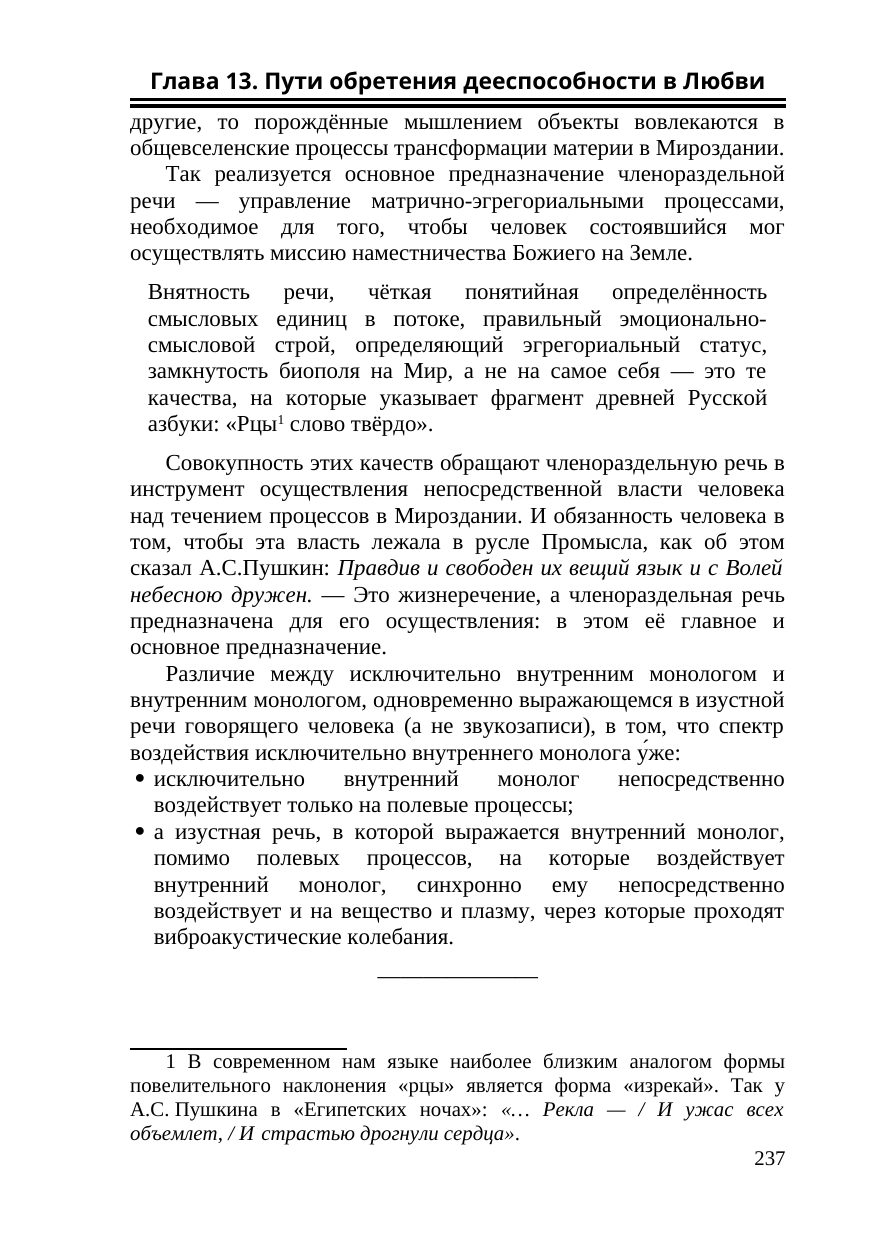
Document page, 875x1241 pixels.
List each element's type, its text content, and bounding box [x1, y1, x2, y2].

text другие, то порождённые мышлением объекты вовлекаются в общевселенские процессы трансформации материи в Мироздании. [130, 108, 786, 160]
list исключительно внутренний монолог непосредственно воздействует только на полевые процессы; [136, 765, 786, 818]
list а изустная речь, в которой выражается внутренний монолог, помимо полевых процессов, на которые воздействует внутренний монолог, синхронно ему непосредственно воздействует и на вещество и плазму, через которые проходят виброакустические колебания. [136, 818, 786, 950]
text Так реализуется основное предназначение членораздельной речи — управление матрично-эгрегориальными процессами, необходимое для того, чтобы человек состоявшийся мог осуществлять миссию наместничества Божиего на Земле. [130, 160, 786, 266]
text Внятность речи, чёткая понятийная определённость смысловых единиц в потоке, правильный эмоционально-смысловой строй, определяющий эгрегориальный статус, замкнутость биополя на Мир, а не на самое себя — это те качества, на которые указывает фрагмент древней Русской азбуки: «Рцы слово твёрдо». [148, 278, 768, 436]
text В современном нам языке наиболее близким аналогом формы повелительного наклонения «рцы» является форма «изрекай». Так у А.С. Пу­ш­кина в «Египетских ночах»: «… Рекла — / И ужас всех объемлет, / И страстью дрогнули сердца». [130, 1049, 786, 1145]
text ——————— [130, 962, 786, 988]
text Различие между исключительно внутренним монологом и внутренним монологом, одновременно выражающемся в изустной речи говорящего человека (а не звукозаписи), в том, что спектр воздействия исключительно внутреннего монолога у́же: [130, 660, 786, 765]
text Совокупность этих качеств обращают членораздельную речь в инструмент осуществления непосредственной власти человека над течением процессов в Мироздании. И обязанность человека в том, чтобы эта власть лежала в русле Промысла, как об этом сказал А.С.Пушкин: Правдив и свободен их вещий язык и с Волей небесною дружен. — Это жизнеречение, а членораздельная речь предназначена для его осуществления: в этом её главное и основное предназначение. [130, 449, 786, 660]
